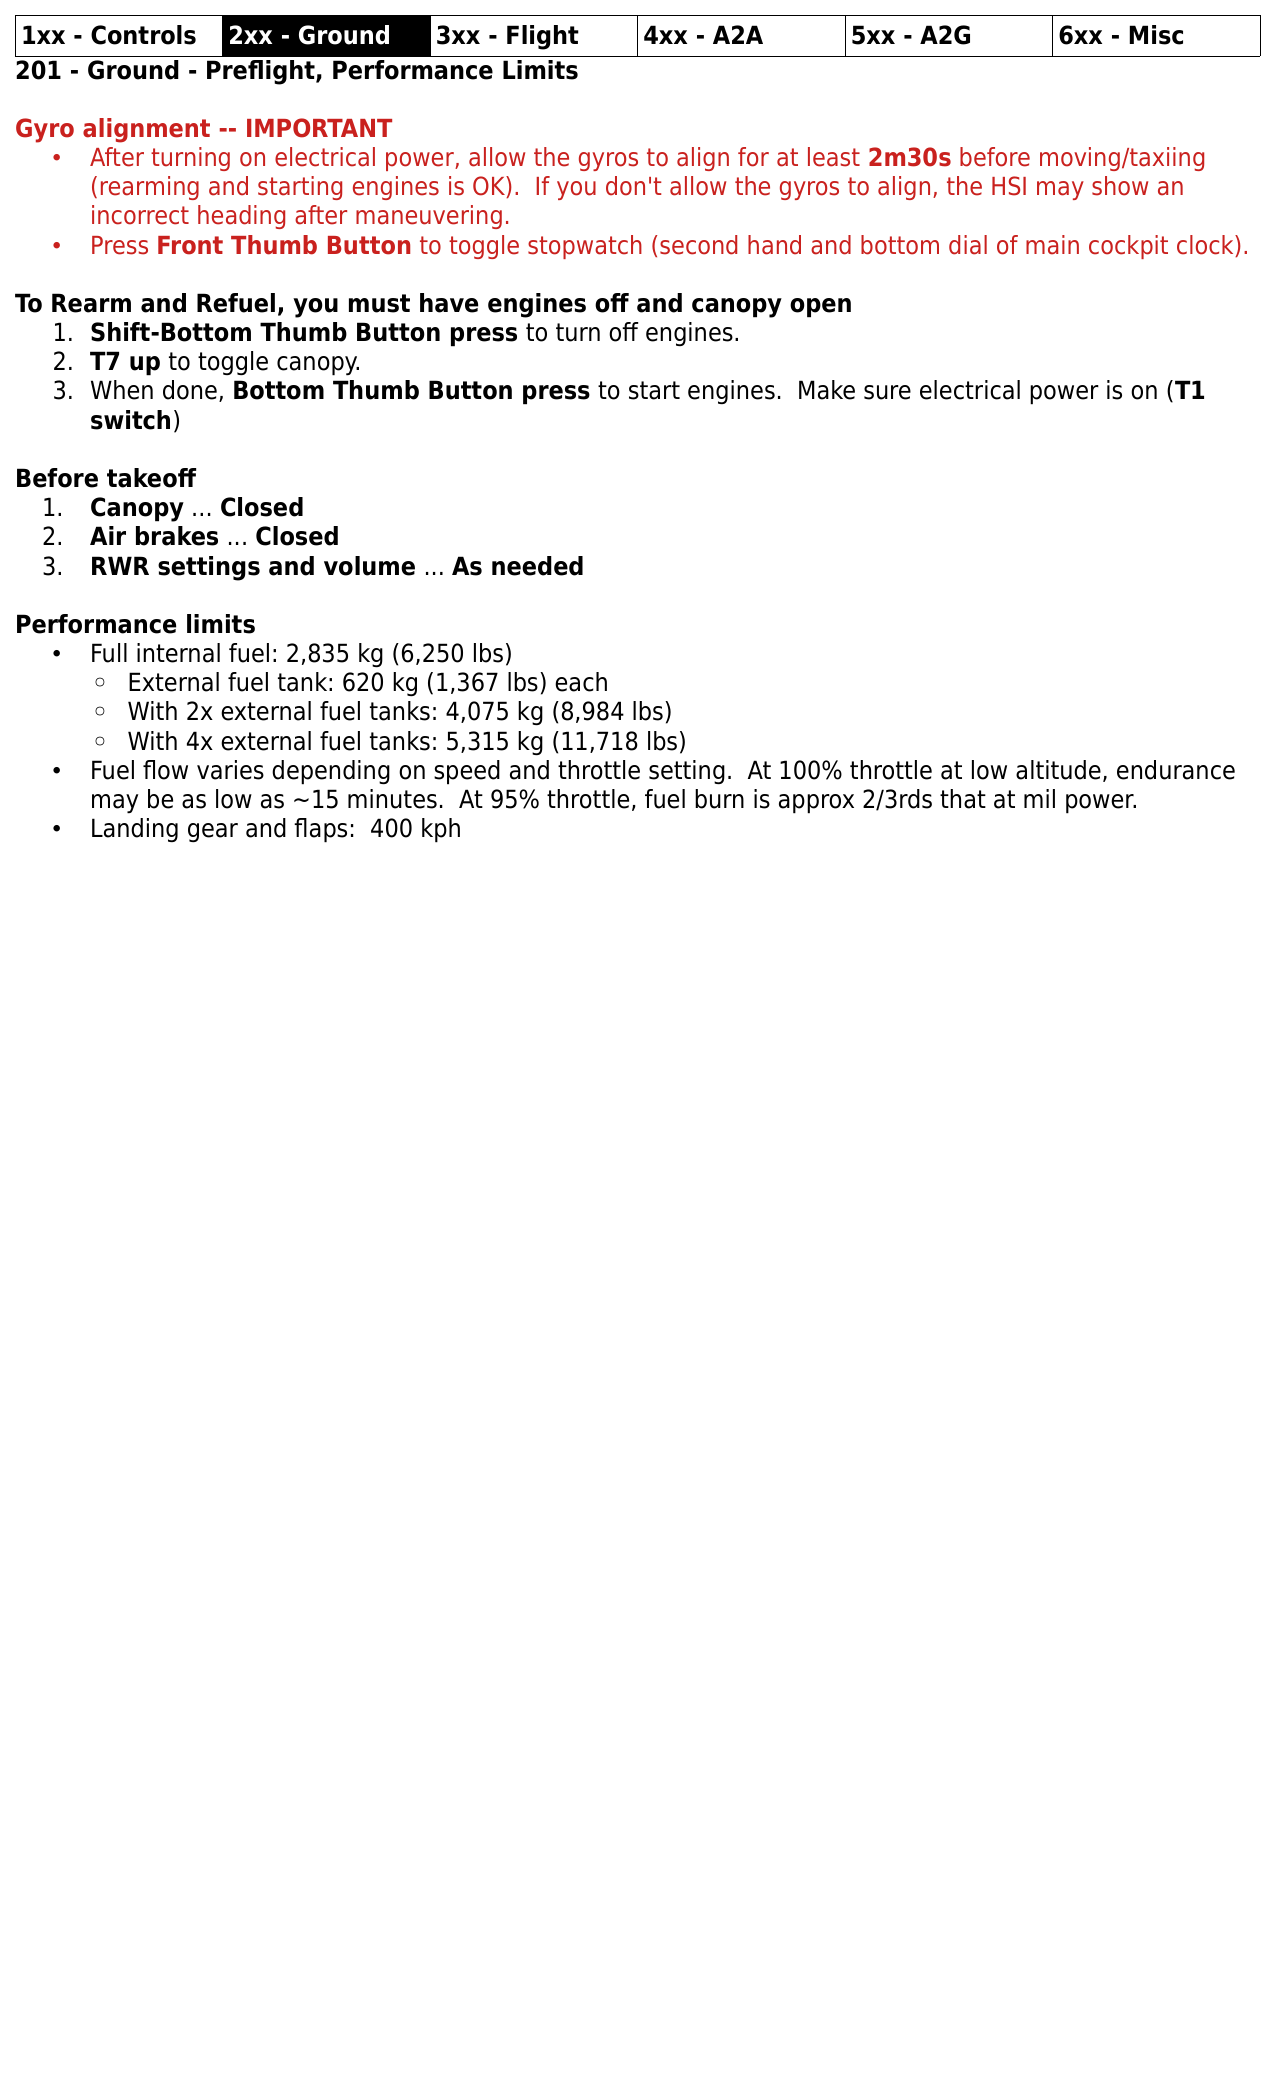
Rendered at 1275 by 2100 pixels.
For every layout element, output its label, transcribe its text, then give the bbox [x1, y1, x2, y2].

list With 2x external fuel tanks: 4,075 kg (8,984 lbs) [90, 697, 1260, 727]
list Canopy ... Closed [52, 493, 1260, 522]
table_header 4xx - A2A [638, 16, 845, 56]
text Performance limits [15, 610, 1260, 639]
list T7 up to toggle canopy. [52, 347, 1260, 377]
list Fuel flow varies depending on speed and throttle setting. At 100% throttle at low altitude, endurance may be as low as ~15 minutes. At 95% throttle, fuel burn is approx 2/3rds that at mil power. [52, 756, 1260, 814]
table_header 6xx - Misc [1053, 16, 1260, 56]
list Landing gear and flaps: 400 kph [52, 814, 1260, 843]
list Air brakes ... Closed [52, 522, 1260, 552]
table_header 5xx - A2G [846, 16, 1052, 56]
list After turning on electrical power, allow the gyros to align for at least 2m30s before moving/taxiing (rearming and starting engines is OK). If you don't allow the gyros to align, the HSI may show an incorrect heading after maneuvering. [52, 143, 1260, 231]
text To Rearm and Refuel, you must have engines off and canopy open [15, 289, 1260, 318]
list External fuel tank: 620 kg (1,367 lbs) each [90, 668, 1260, 697]
list When done, Bottom Thumb Button press to start engines. Make sure electrical power is on (T1 switch) [52, 377, 1260, 435]
list RWR settings and volume ... As needed [52, 552, 1260, 581]
list Full internal fuel: 2,835 kg (6,250 lbs) [52, 639, 1260, 668]
table_header 1xx - Controls [16, 16, 222, 56]
text Before takeoff [15, 464, 1260, 493]
text Gyro alignment -- IMPORTANT [15, 114, 1260, 143]
text 201 - Ground - Preflight, Performance Limits [15, 57, 1260, 85]
table_header 2xx - Ground [223, 16, 430, 56]
table_header 3xx - Flight [431, 16, 637, 56]
list With 4x external fuel tanks: 5,315 kg (11,718 lbs) [90, 727, 1260, 756]
list Press Front Thumb Button to toggle stopwatch (second hand and bottom dial of main cockpit clock). [52, 231, 1260, 260]
list Shift-Bottom Thumb Button press to turn off engines. [52, 318, 1260, 347]
